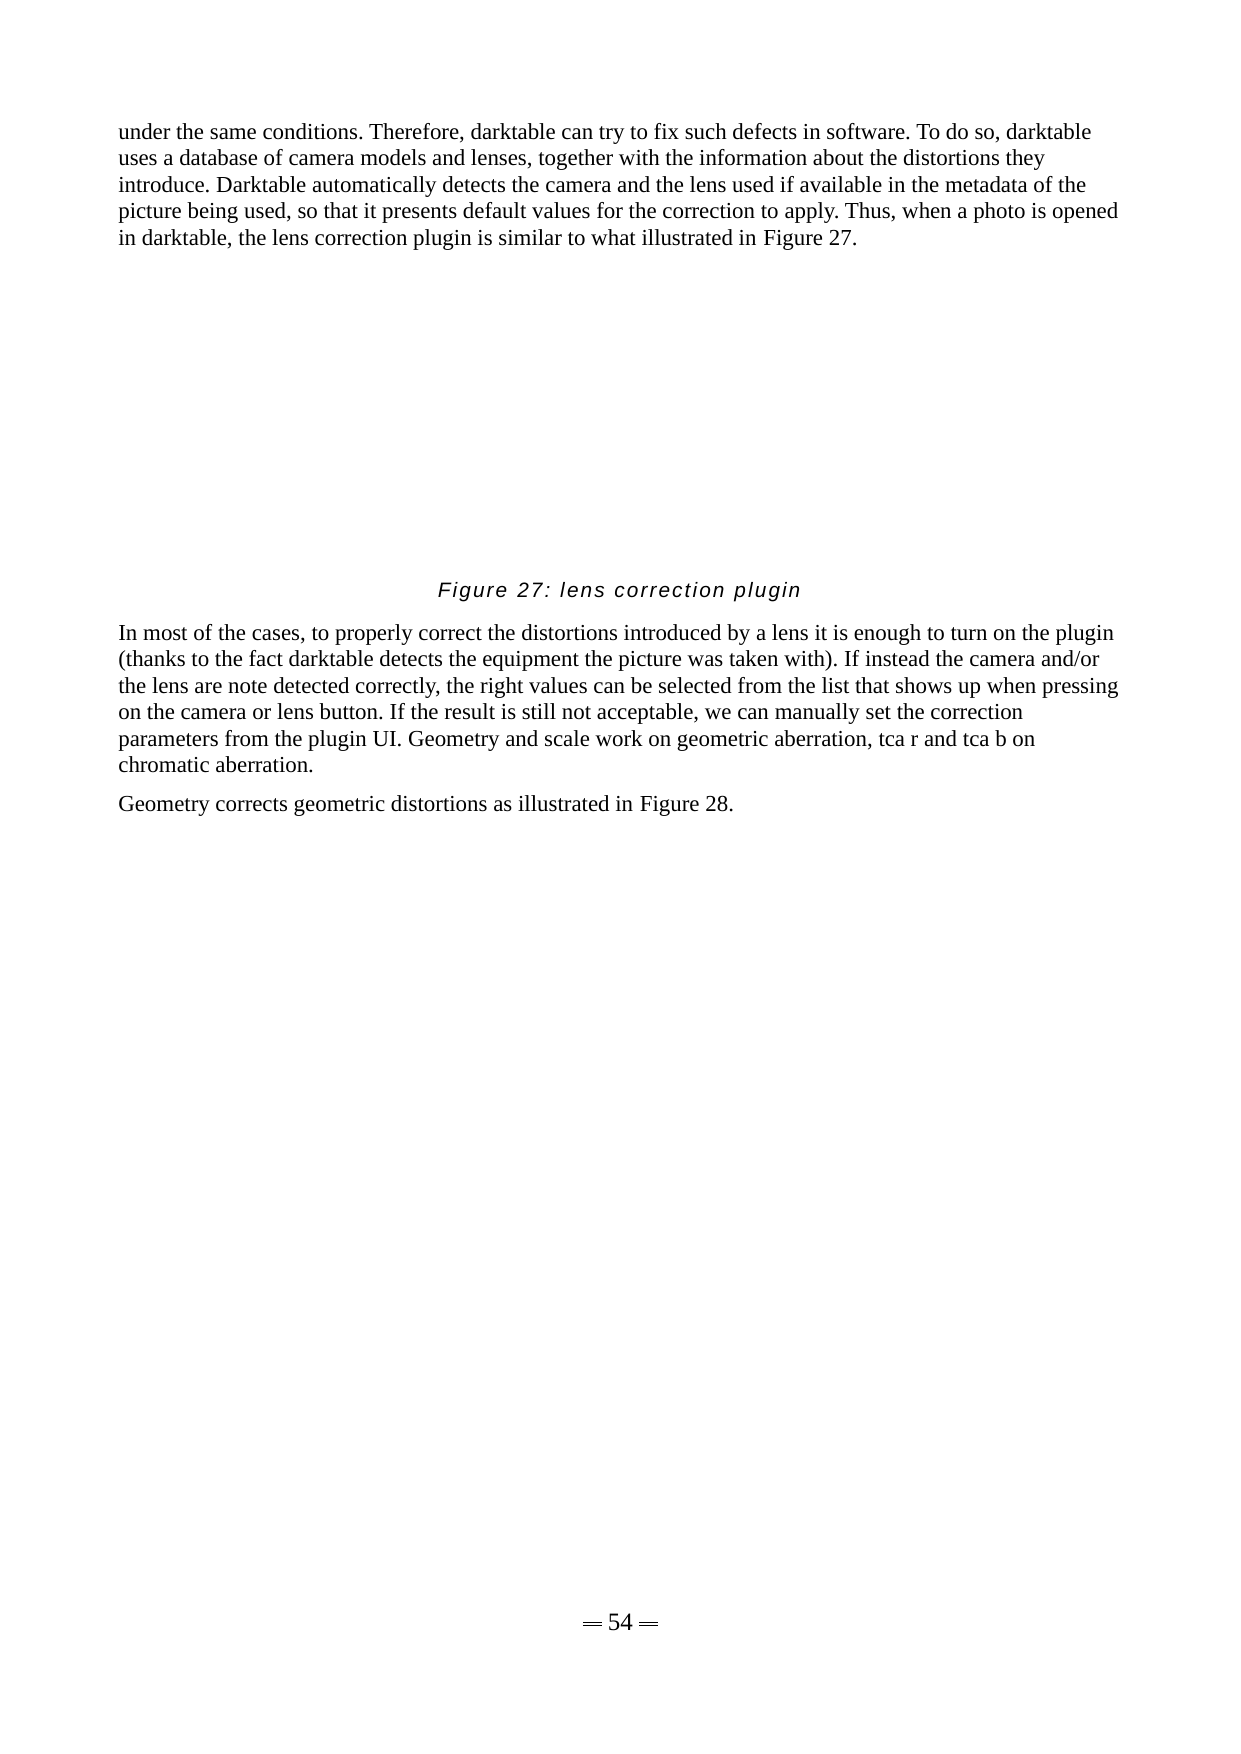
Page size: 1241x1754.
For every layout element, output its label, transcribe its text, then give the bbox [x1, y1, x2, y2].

text Geometry corrects geometric distortions as illustrated in Figure 28. [118, 790, 1122, 816]
text In most of the cases, to properly correct the distortions introduced by a lens it is enough to turn on the plugin (thanks to the fact darktable detects the equipment the picture was taken with). If instead the camera and/or the lens are note detected correctly, the right values can be selected from the list that shows up when pressing on the camera or lens button. If the result is still not acceptable, we can manually set the correction parameters from the plugin UI. Geometry and scale work on geometric aberration, tca r and tca b on chromatic aberration. [118, 262, 1122, 777]
text under the same conditions. Therefore, darktable can try to fix such defects in software. To do so, darktable uses a database of camera models and lenses, together with the information about the distortions they introduce. Darktable automatically detects the camera and the lens used if available in the metadata of the picture being used, so that it presents default values for the correction to apply. Thus, when a photo is opened in darktable, the lens correction plugin is similar to what illustrated in Figure 27. [118, 118, 1122, 250]
text Figure 27: lens correction plugin [391, 274, 850, 601]
